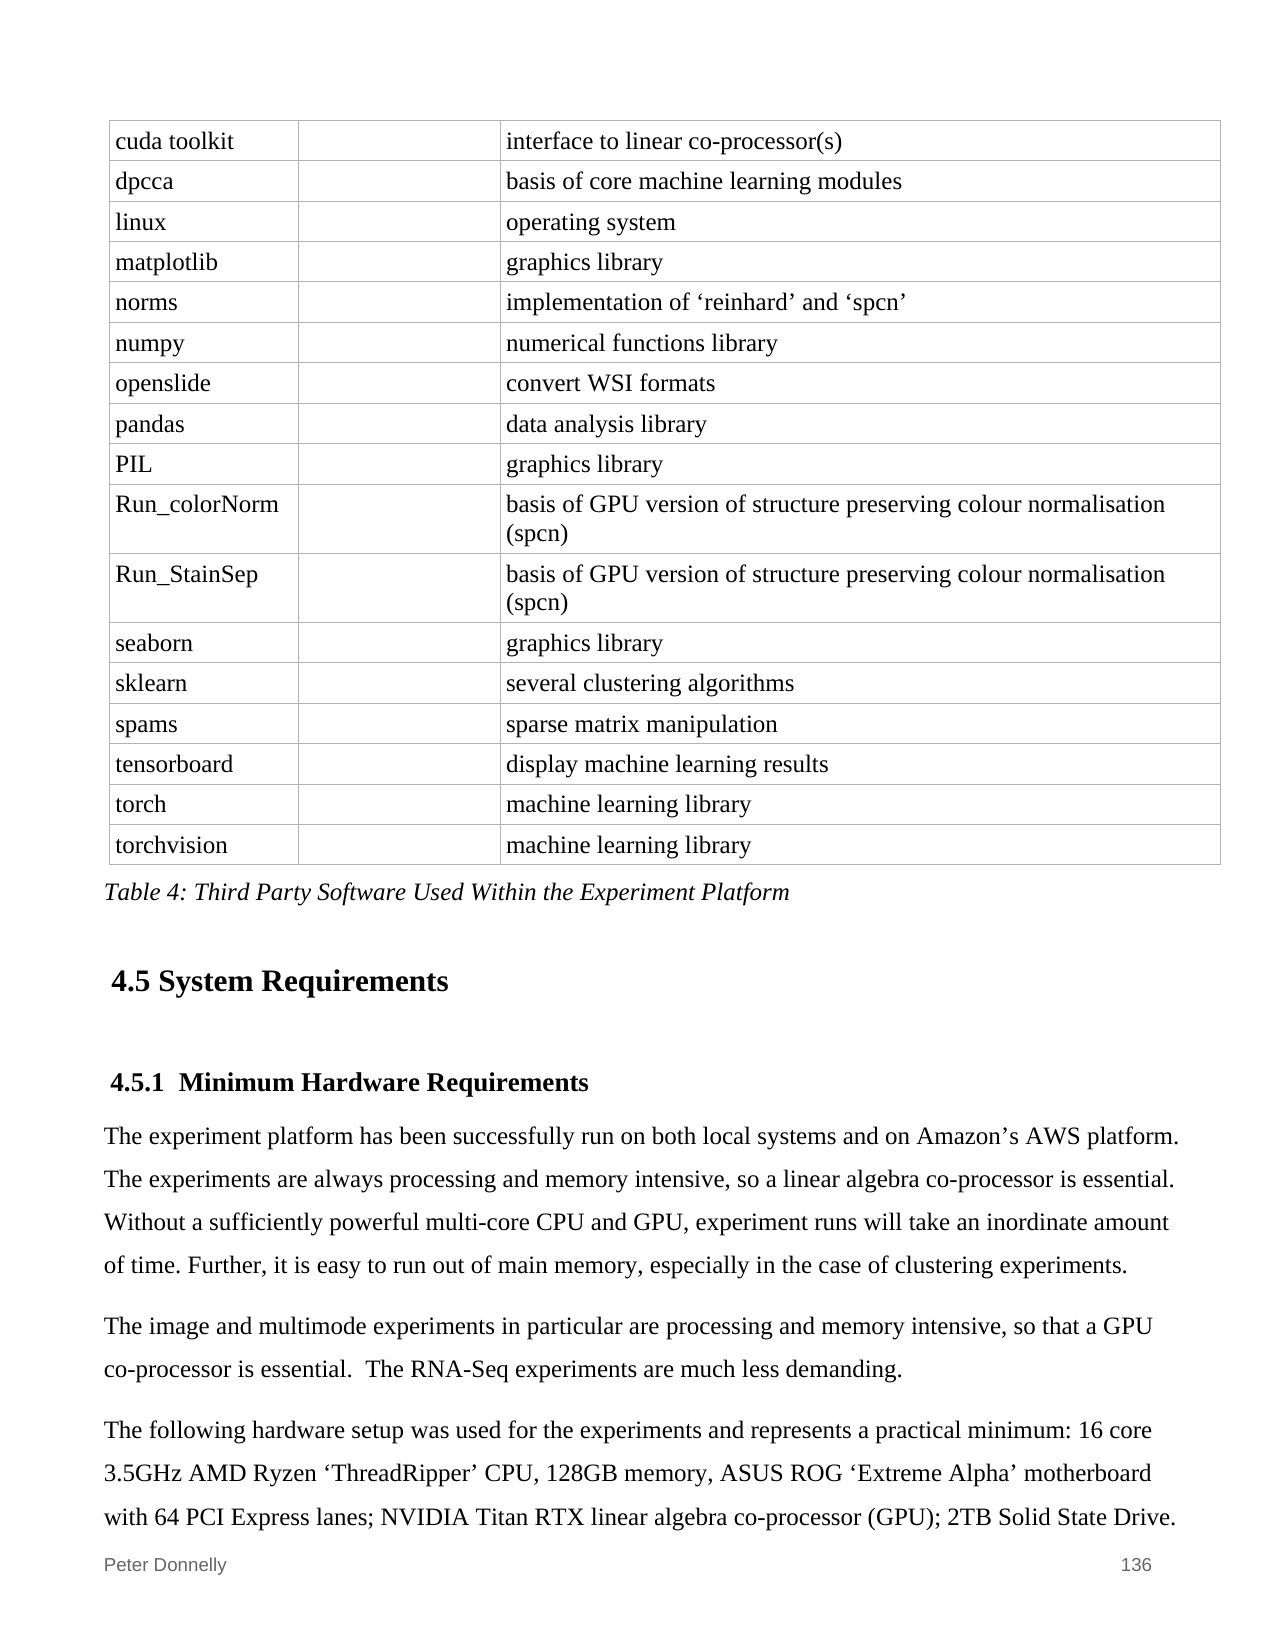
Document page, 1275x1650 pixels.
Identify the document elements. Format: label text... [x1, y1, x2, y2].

table_cell sklearn [110, 663, 298, 703]
table_cell tensorboard [110, 744, 298, 783]
text The following hardware setup was used for the experiments and represents a practical minimum: 16 core 3.5GHz AMD Ryzen ‘ThreadRipper’ CPU, 128GB memory, ASUS ROG ‘Extreme Alpha’ motherboard with 64 PCI Express lanes; NVIDIA Titan RTX linear algebra co-processor (GPU); 2TB Solid State Drive. [103, 1415, 1181, 1530]
table_cell pandas [110, 404, 298, 443]
text The experiment platform has been successfully run on both local systems and on Amazon’s AWS platform. The experiments are always processing and memory intensive, so a linear algebra co-processor is essential. Without a sufficiently powerful multi-core CPU and GPU, experiment runs will take an inordinate amount of time. Further, it is easy to run out of main memory, especially in the case of clustering experiments. [103, 1121, 1181, 1279]
table_cell dpcca [110, 161, 298, 201]
table_cell Run_colorNorm [110, 485, 298, 553]
table_cell [299, 282, 500, 322]
table_cell [299, 825, 500, 864]
table_cell torch [110, 785, 298, 824]
table_cell cuda toolkit [110, 121, 298, 160]
table_cell graphics library [501, 242, 1220, 281]
table_cell PIL [110, 444, 298, 483]
table_cell [299, 485, 500, 553]
table_cell [299, 404, 500, 443]
table_cell [299, 744, 500, 783]
table_cell [299, 554, 500, 622]
table_cell machine learning library [501, 825, 1220, 864]
table_cell [299, 161, 500, 201]
table_cell [299, 242, 500, 281]
table_cell norms [110, 282, 298, 322]
table_cell basis of core machine learning modules [501, 161, 1220, 201]
table_cell Run_StainSep [110, 554, 298, 622]
table_cell [299, 444, 500, 483]
table_cell sparse matrix manipulation [501, 704, 1220, 743]
table_cell [299, 323, 500, 362]
table_cell machine learning library [501, 785, 1220, 824]
table_cell [299, 121, 500, 160]
table_cell linux [110, 202, 298, 241]
table_cell openslide [110, 363, 298, 403]
table_cell [299, 623, 500, 662]
table_cell [299, 202, 500, 241]
table_cell graphics library [501, 623, 1220, 662]
text Table 4: Third Party Software Used Within the Experiment Platform [103, 877, 1181, 906]
table_cell numpy [110, 323, 298, 362]
table_cell operating system [501, 202, 1220, 241]
table_cell spams [110, 704, 298, 743]
table_cell [299, 704, 500, 743]
table_cell basis of GPU version of structure preserving colour normalisation (spcn) [501, 554, 1220, 622]
table_cell basis of GPU version of structure preserving colour normalisation (spcn) [501, 485, 1220, 553]
table_cell display machine learning results [501, 744, 1220, 783]
table_cell [299, 363, 500, 403]
subtitle Minimum Hardware Requirements [103, 1066, 1181, 1098]
table_cell several clustering algorithms [501, 663, 1220, 703]
text The image and multimode experiments in particular are processing and memory intensive, so that a GPU co-processor is essential. The RNA-Seq experiments are much less demanding. [103, 1311, 1181, 1383]
table_cell [299, 785, 500, 824]
subtitle System Requirements [103, 963, 1181, 998]
table_cell implementation of ‘reinhard’ and ‘spcn’ [501, 282, 1220, 322]
table_cell numerical functions library [501, 323, 1220, 362]
table_cell torchvision [110, 825, 298, 864]
table_cell graphics library [501, 444, 1220, 483]
table_cell matplotlib [110, 242, 298, 281]
table_cell interface to linear co-processor(s) [501, 121, 1220, 160]
table_cell data analysis library [501, 404, 1220, 443]
table_cell convert WSI formats [501, 363, 1220, 403]
table_cell [299, 663, 500, 703]
table_cell seaborn [110, 623, 298, 662]
